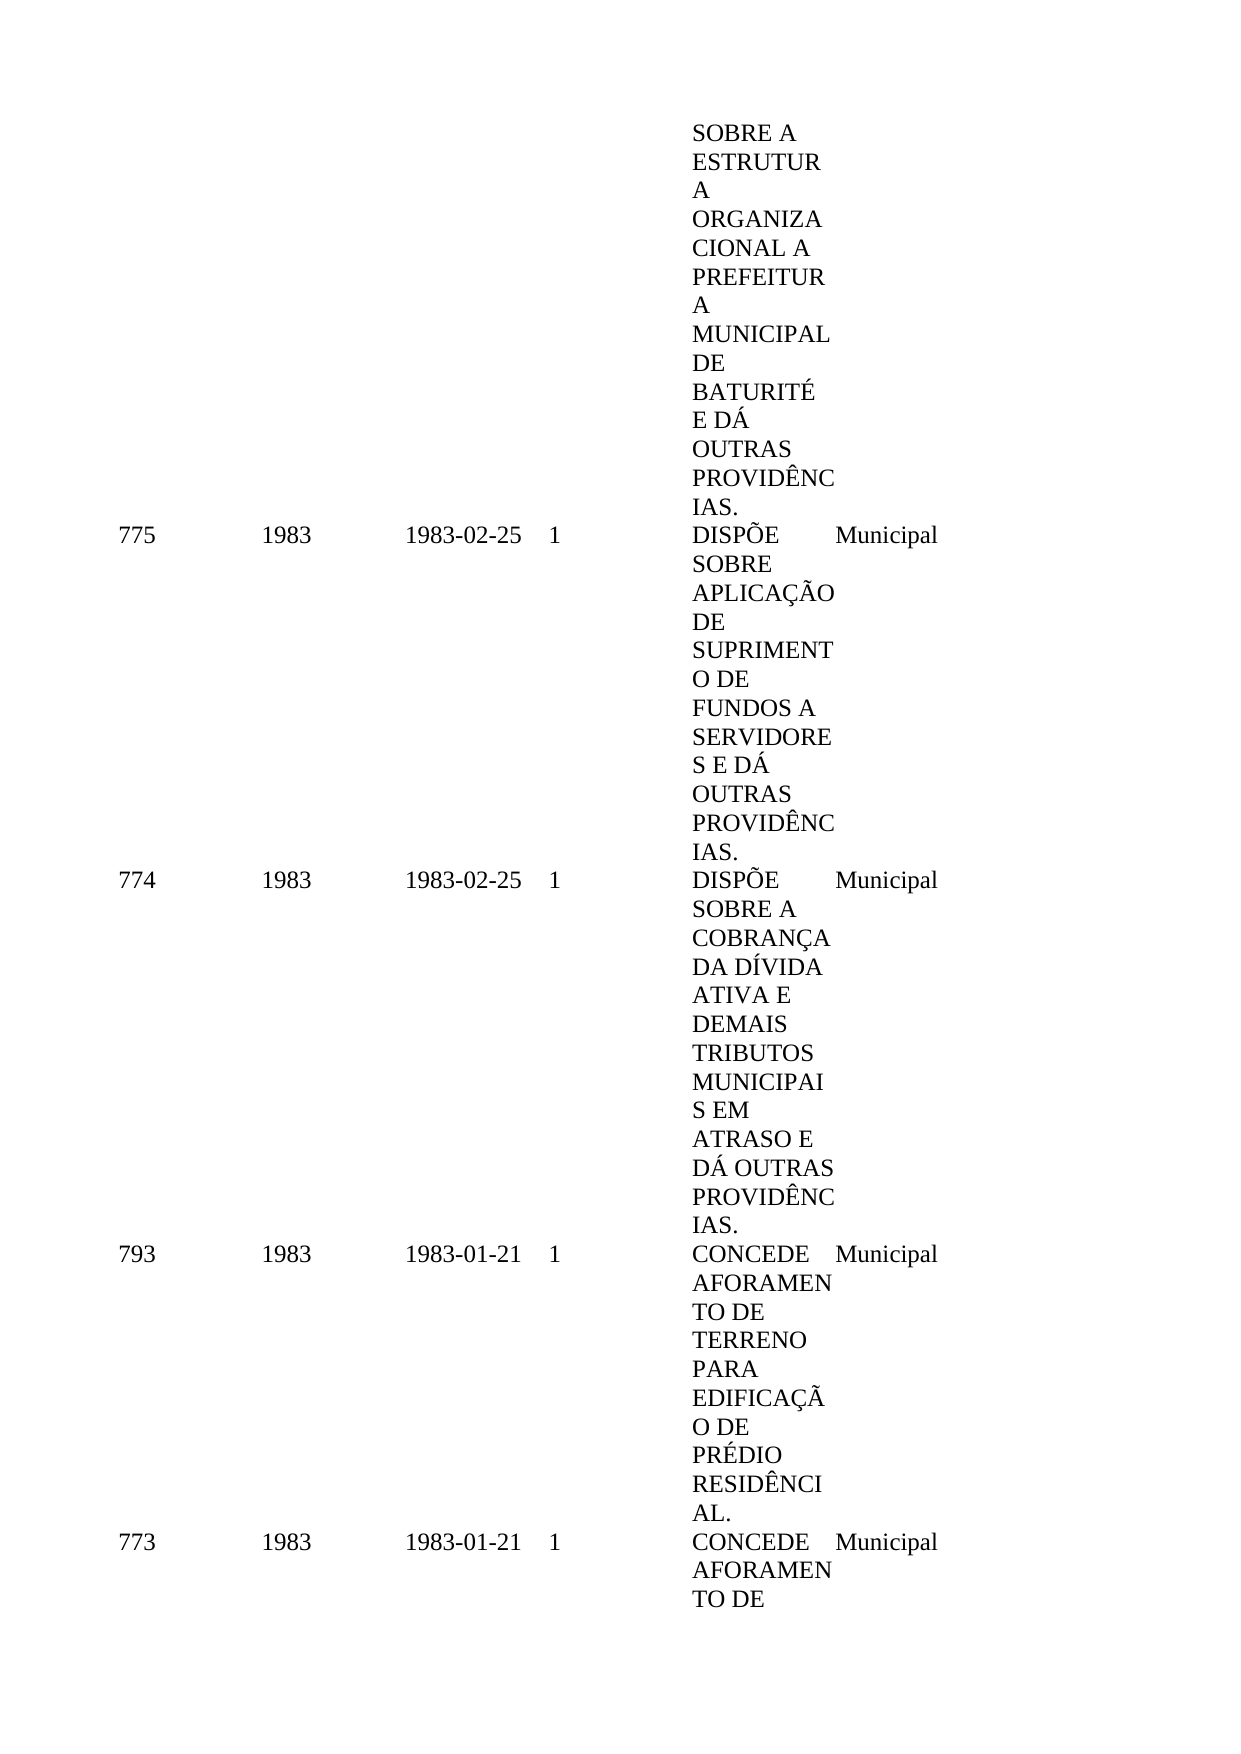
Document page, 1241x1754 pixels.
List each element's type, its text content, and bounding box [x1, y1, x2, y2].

table_cell DISPÕE SOBRE A COBRANÇA DA DÍVIDA ATIVA E DEMAIS TRIBUTOS MUNICIPAIS EM ATRASO E DÁ OUTRAS PROVIDÊNCIAS. [692, 866, 835, 1239]
table_cell [405, 118, 548, 521]
table_cell [979, 866, 1122, 1239]
table_cell 1 [548, 1239, 692, 1527]
table_cell 1983 [261, 521, 405, 866]
table_cell 1983 [261, 1239, 405, 1527]
table_cell Municipal [835, 521, 979, 866]
table_cell CONCEDE AFORAMENTO DE TERRENO PARA EDIFICAÇÃO DE PRÉDIO RESIDÊNCIAL. [692, 1239, 835, 1527]
table_cell [979, 118, 1122, 521]
table_cell 775 [118, 521, 261, 866]
table_cell 773 [118, 1527, 261, 1613]
table_cell 1983 [261, 1527, 405, 1613]
table_cell [118, 118, 261, 521]
table_cell Municipal [835, 866, 979, 1239]
table_cell CONCEDE AFORAMENTO DE [692, 1527, 835, 1613]
table_cell 1983 [261, 866, 405, 1239]
table_cell [548, 118, 692, 521]
table_cell 1983-01-21 [405, 1239, 548, 1527]
table_cell 793 [118, 1239, 261, 1527]
table_cell 1983-02-25 [405, 866, 548, 1239]
table_cell [835, 118, 979, 521]
table_cell [979, 1239, 1122, 1527]
table_cell 1 [548, 866, 692, 1239]
table_cell [261, 118, 405, 521]
table_cell 1983-02-25 [405, 521, 548, 866]
table_cell [979, 1527, 1122, 1613]
table_cell 1 [548, 1527, 692, 1613]
table_cell [979, 521, 1122, 866]
table_cell 774 [118, 866, 261, 1239]
table_cell DISPÕE SOBRE APLICAÇÃO DE SUPRIMENTO DE FUNDOS A SERVIDORES E DÁ OUTRAS PROVIDÊNCIAS. [692, 521, 835, 866]
table_cell 1 [548, 521, 692, 866]
table_cell Municipal [835, 1527, 979, 1613]
table_cell Municipal [835, 1239, 979, 1527]
table_cell SOBRE A ESTRUTURA ORGANIZACIONAL A PREFEITURA MUNICIPAL DE BATURITÉ E DÁ OUTRAS PROVIDÊNCIAS. [692, 118, 835, 521]
table_cell 1983-01-21 [405, 1527, 548, 1613]
